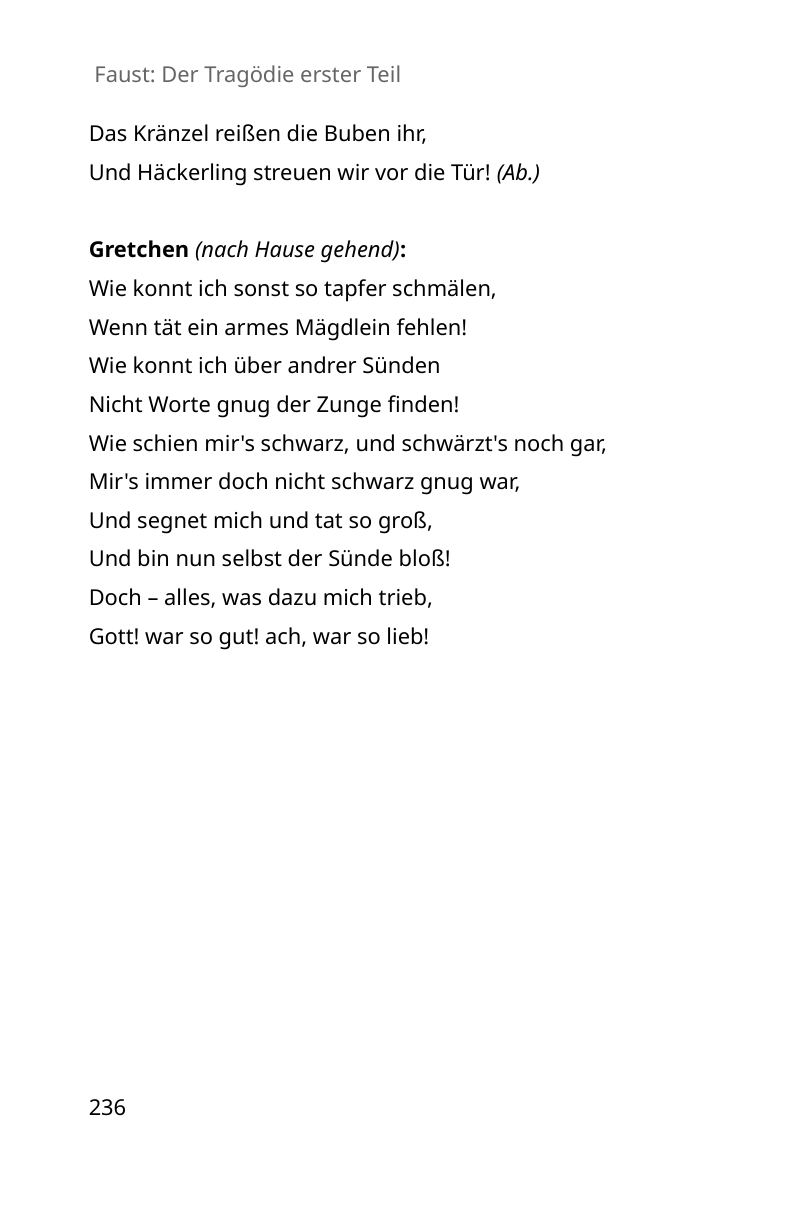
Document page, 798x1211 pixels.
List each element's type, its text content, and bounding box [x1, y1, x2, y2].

text Das Kränzel reißen die Buben ihr, Und Häckerling streuen wir vor die Tür! (Ab.) [88, 118, 679, 187]
text Gretchen (nach Hause gehend): Wie konnt ich sonst so tapfer schmälen, Wenn tät ein armes Mägdlein fehlen! Wie konnt ich über andrer Sünden Nicht Worte gnug der Zunge finden! Wie schien mir's schwarz, und schwärzt's noch gar, Mir's immer doch nicht schwarz gnug war, Und segnet mich und tat so groß, Und bin nun selbst der Sünde bloß! Doch – alles, was dazu mich trieb, Gott! war so gut! ach, war so lieb! [88, 213, 679, 651]
